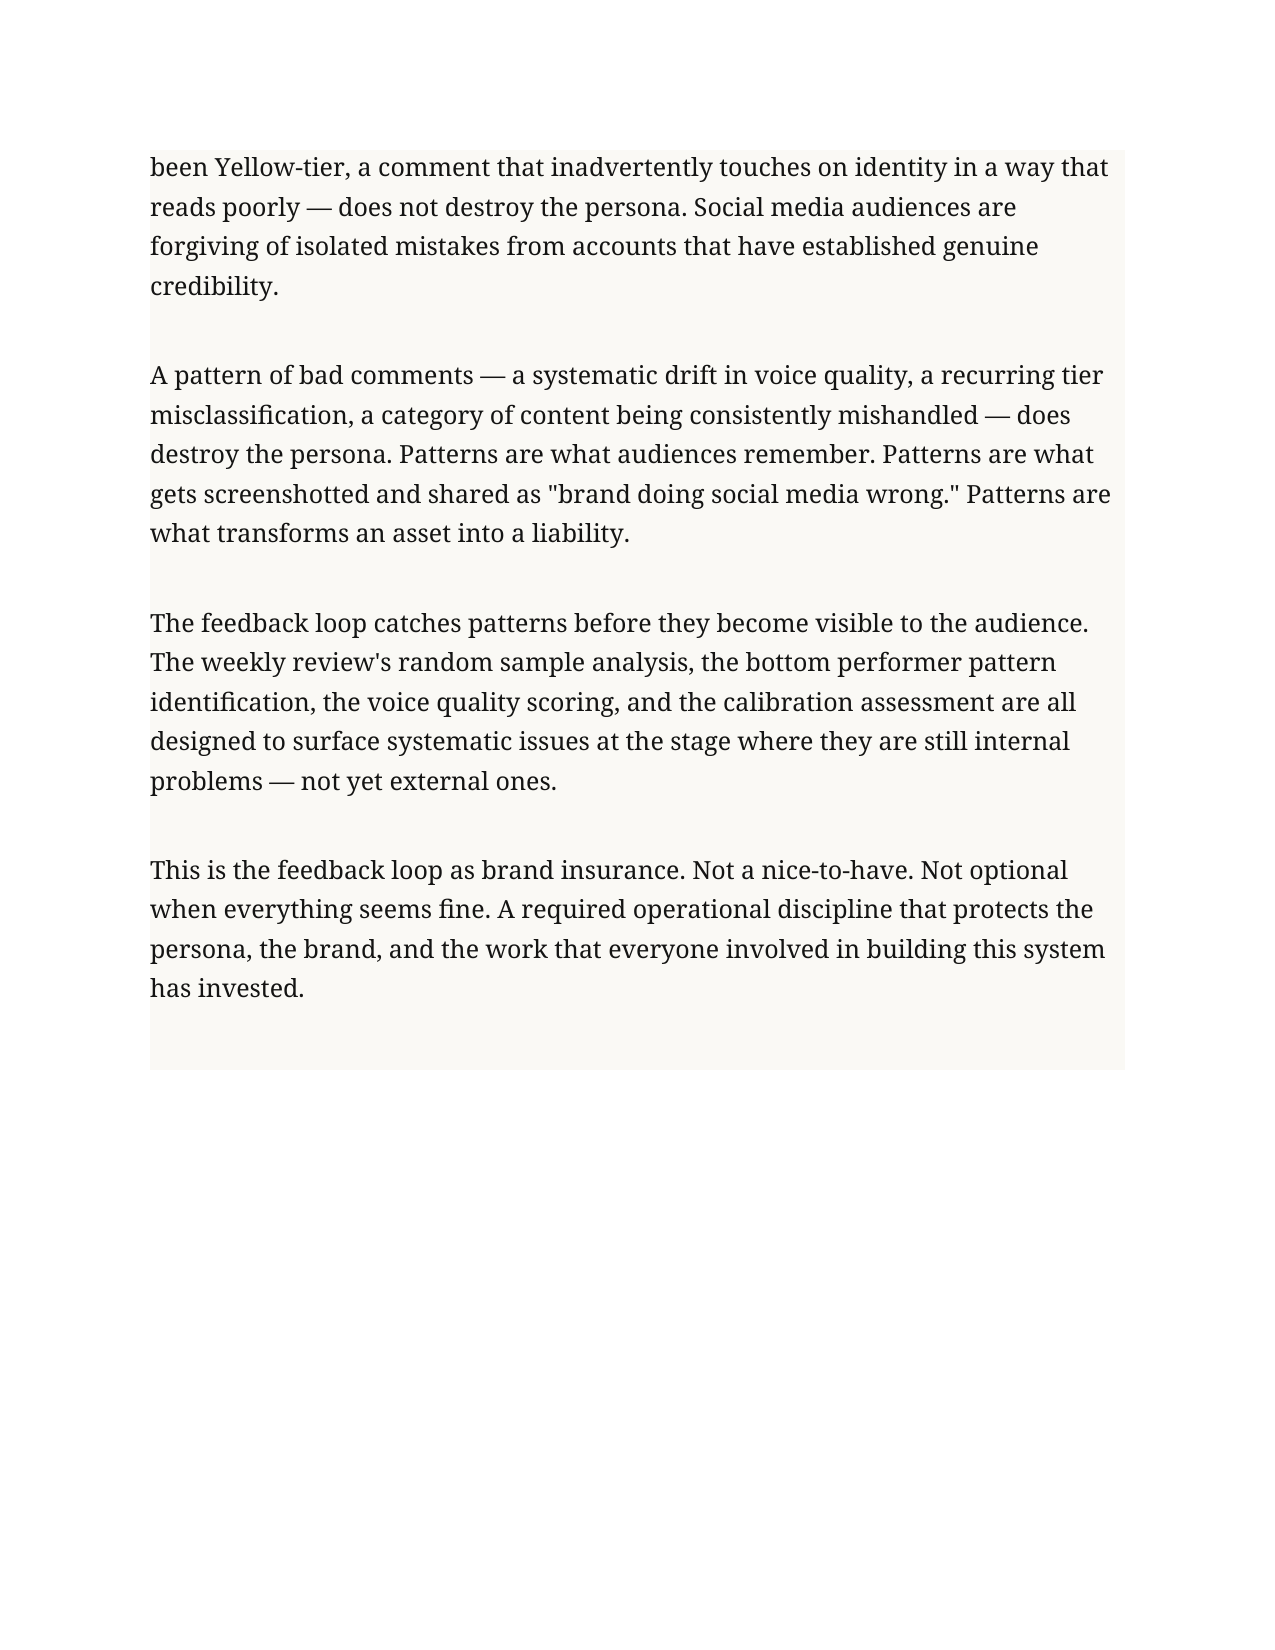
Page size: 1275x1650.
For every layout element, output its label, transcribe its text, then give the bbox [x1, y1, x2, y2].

text This is the feedback loop as brand insurance. Not a nice-to-have. Not optional when everything seems fine. A required operational discipline that protects the persona, the brand, and the work that everyone involved in building this system has invested. [150, 853, 1125, 1005]
text been Yellow-tier, a comment that inadvertently touches on identity in a way that reads poorly — does not destroy the persona. Social media audiences are forgiving of isolated mistakes from accounts that have established genuine credibility. [150, 150, 1125, 302]
text A pattern of bad comments — a systematic drift in voice quality, a recurring tier misclassification, a category of content being consistently mishandled — does destroy the persona. Patterns are what audiences remember. Patterns are what gets screenshotted and shared as "brand doing social media wrong." Patterns are what transforms an asset into a liability. [150, 358, 1125, 550]
text The feedback loop catches patterns before they become visible to the audience. The weekly review's random sample analysis, the bottom performer pattern identification, the voice quality scoring, and the calibration assessment are all designed to surface systematic issues at the stage where they are still internal problems — not yet external ones. [150, 605, 1125, 797]
